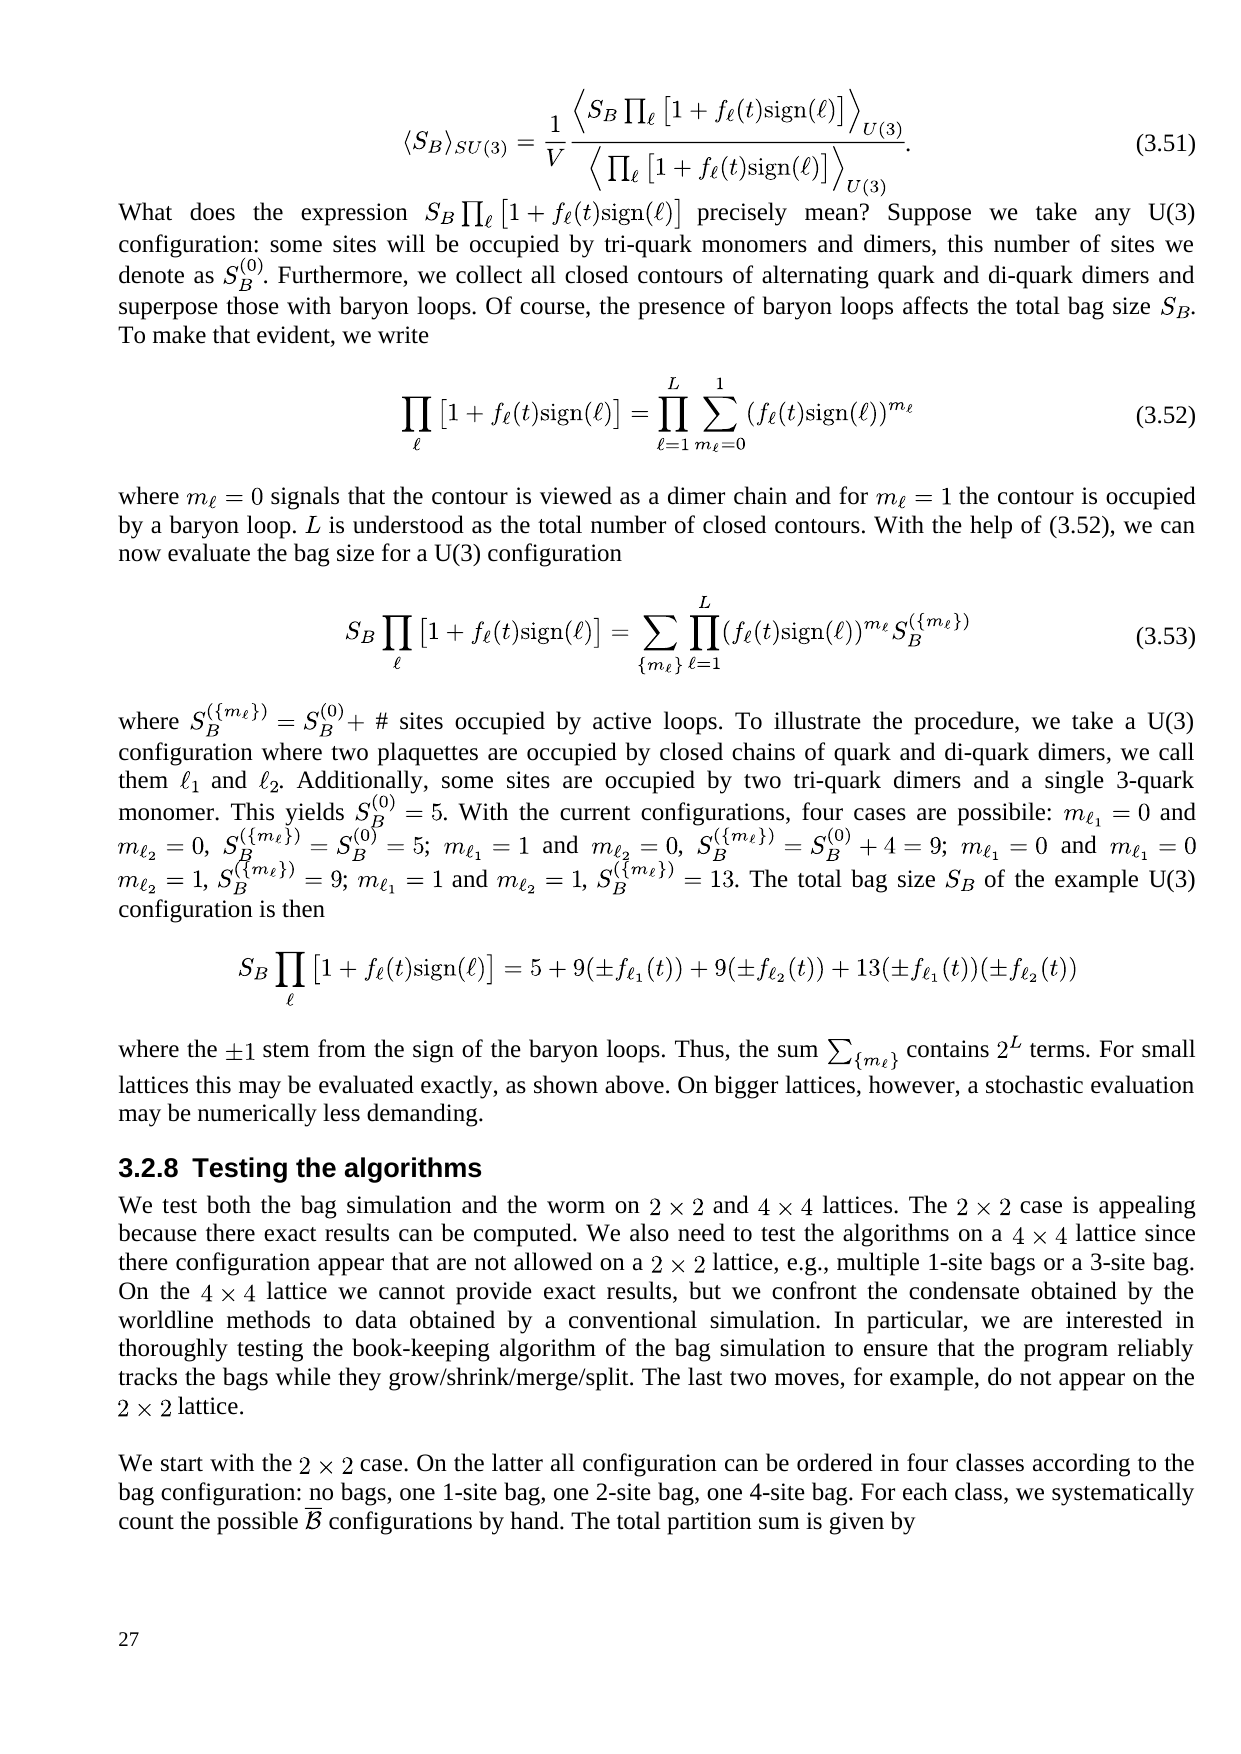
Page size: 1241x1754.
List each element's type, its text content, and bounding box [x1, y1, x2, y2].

text We start with the case. On the latter all configuration can be ordered in four classes according to the bag configuration: no bags, one 1-site bag, one 2-site bag, one 4-site bag. For each class, we systematically count the possible configurations by hand. The total partition sum is given by [118, 1448, 1196, 1535]
text where the stem from the sign of the baryon loops. Thus, the sum contains terms. For small lattices this may be evaluated exactly, as shown above. On bigger lattices, however, a stochastic evaluation may be numerically less demanding. [118, 1034, 1196, 1127]
text where # sites occupied by active loops. To illustrate the procedure, we take a U(3) configuration where two plaquettes are occupied by closed chains of quark and di-quark dimers, we call them and . Additionally, some sites are occupied by two tri-quark dimers and a single 3-quark monomer. This yields . With the current configurations, four cases are possibile: and , ; and , ; and , ; and , . The total bag size of the example U(3) configuration is then [118, 703, 1196, 923]
text . (3.51) [882, 89, 1196, 197]
text [118, 89, 867, 197]
subtitle Testing the algorithms [118, 1152, 1196, 1183]
text What does the expression precisely mean? Suppose we take any U(3) configuration: some sites will be occupied by tri-quark monomers and dimers, this number of sites we denote as . Furthermore, we collect all closed contours of alternating quark and di-quark dimers and superpose those with baryon loops. Of course, the presence of baryon loops affects the total bag size . To make that evident, we write [118, 197, 1196, 348]
text [118, 596, 701, 674]
text We test both the bag simulation and the worm on and lattices. The case is appealing because there exact results can be computed. We also need to test the algorithms on a lattice since there configuration appear that are not allowed on a lattice, e.g., multiple 1-site bags or a 3-site bag. On the lattice we cannot provide exact results, but we confront the condensate obtained by the worldline methods to data obtained by a conventional simulation. In particular, we are interested in thoroughly testing the book-keeping algorithm of the bag simulation to ensure that the program reliably tracks the bags while they grow/shrink/merge/split. The last two moves, for example, do not appear on the lattice. [118, 1190, 1196, 1420]
text (3.52) [721, 377, 1196, 452]
text (3.53) [708, 596, 1196, 674]
text [118, 377, 670, 452]
text where signals that the contour is viewed as a dimer chain and for the contour is occupied by a baryon loop. is understood as the total number of closed contours. With the help of (3.52), we can now evaluate the bag size for a U(3) configuration [118, 481, 1196, 567]
